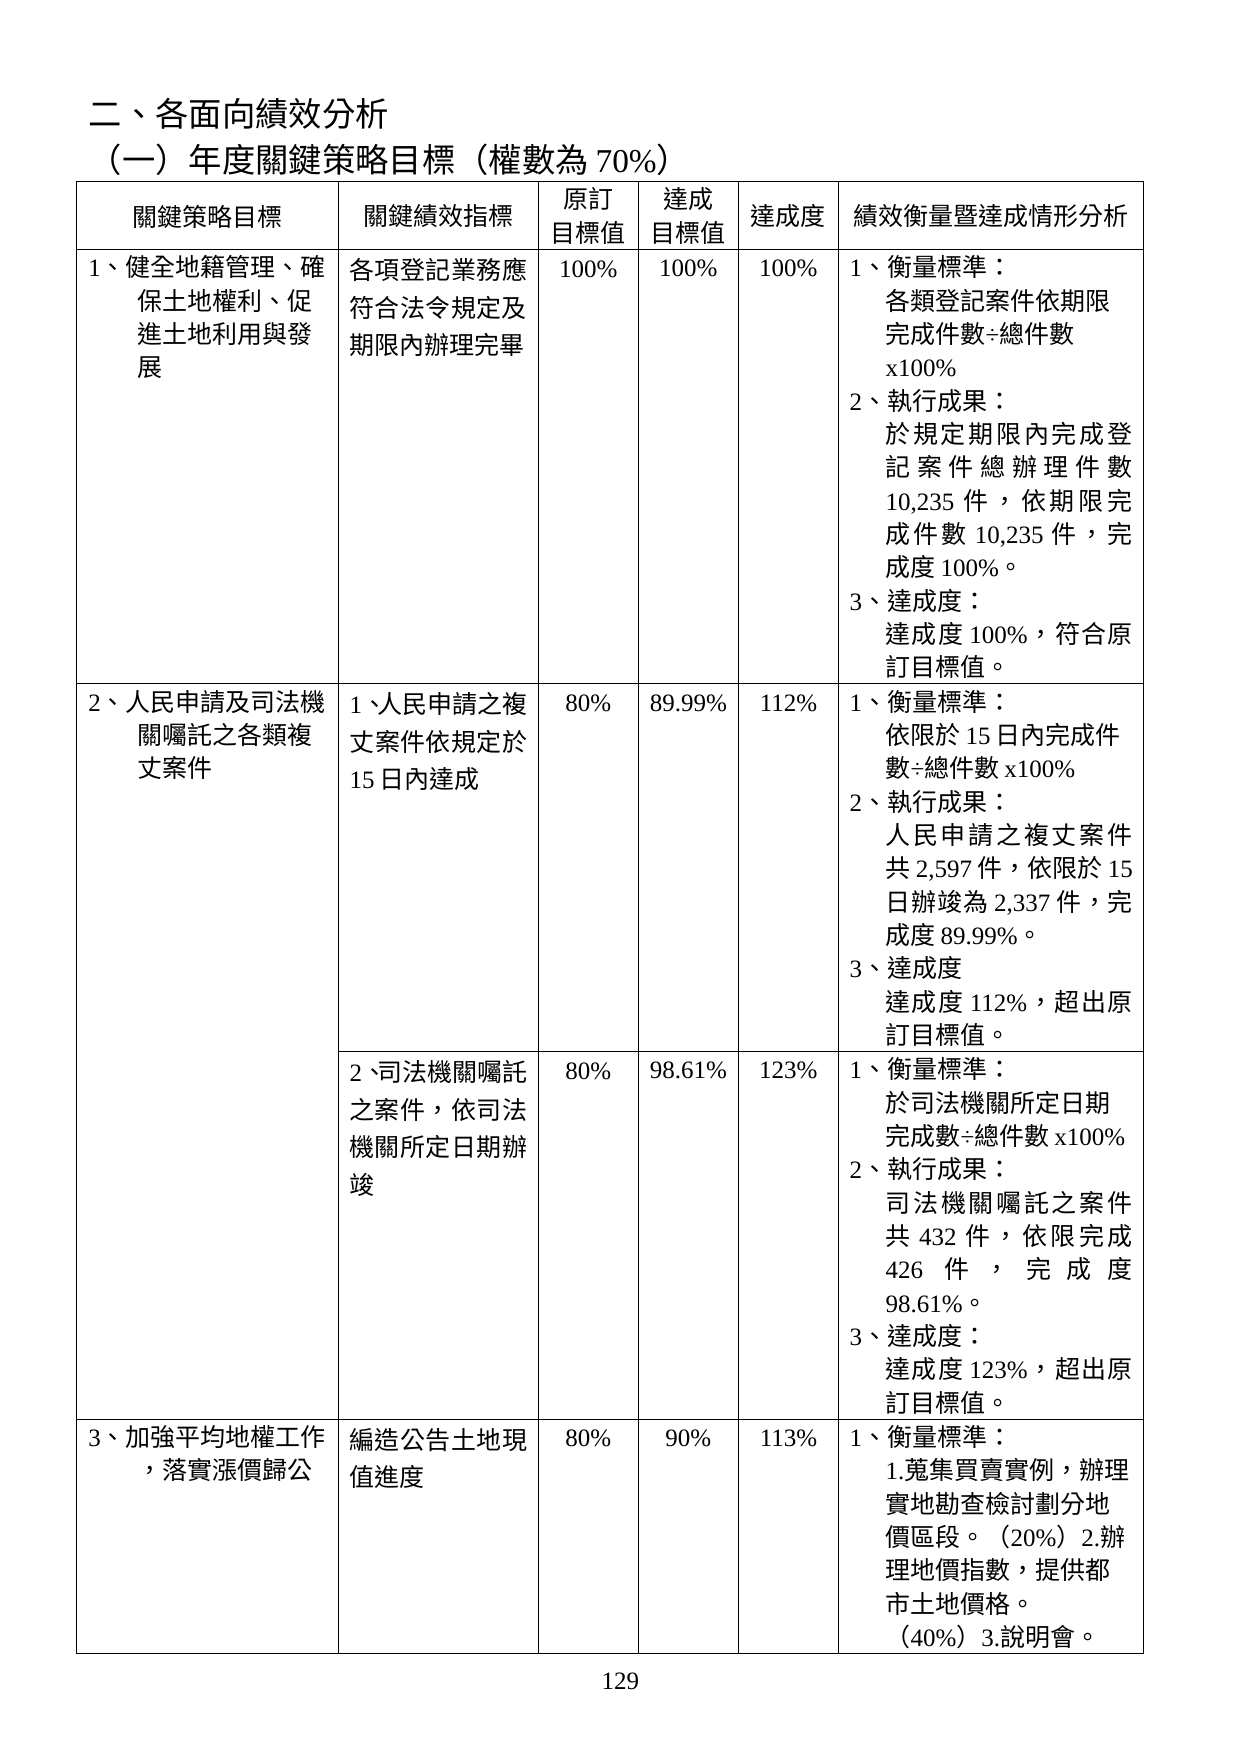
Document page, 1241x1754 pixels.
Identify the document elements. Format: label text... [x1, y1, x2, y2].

table_cell 100% [639, 250, 738, 683]
table_cell 健全地籍管理、確保土地權利、促進土地利用與發展 [77, 250, 338, 683]
table_cell 80% [539, 1052, 638, 1419]
table_cell 100% [739, 250, 838, 683]
table_cell 1、衡量標準： 1.蒐集買賣實例，辦理實地勘查檢討劃分地價區段。（20%）2.辦理地價指數，提供都市土地價格。（40%）3.說明會。 [839, 1420, 1143, 1653]
table_cell 2、司法機關囑託之案件，依司法機關所定日期辦竣 [339, 1052, 538, 1419]
table_cell 112% [739, 684, 838, 1051]
table_cell 113% [739, 1420, 838, 1653]
table_cell 80% [539, 684, 638, 1051]
table_cell 90% [639, 1420, 738, 1653]
table_cell 1、衡量標準： 各類登記案件依期限完成件數÷總件數x100% 2、執行成果： 於規定期限內完成登記案件總辦理件數10,235件，依期限完成件數10,235件，完成度100%。 3、達成度： 達成度100%，符合原訂目標值。 [839, 250, 1143, 683]
table_cell 加強平均地權工作，落實漲價歸公 [77, 1420, 338, 1653]
table_cell 89.99% [639, 684, 738, 1051]
table_header 達成 目標值 [639, 182, 738, 249]
table_cell 100% [539, 250, 638, 683]
table_cell 1、人民申請之複丈案件依規定於15日內達成 [339, 684, 538, 1051]
table_cell 98.61% [639, 1052, 738, 1419]
table_cell 編造公告土地現值進度 [339, 1420, 538, 1653]
table_cell 1、衡量標準： 於司法機關所定日期完成數÷總件數x100% 2、執行成果： 司法機關囑託之案件共432件，依限完成426件，完成度98.61%。 3、達成度： 達成度123%，超出原訂目標值。 [839, 1052, 1143, 1419]
table_header 原訂 目標值 [539, 182, 638, 249]
table_header 關鍵策略目標 [77, 182, 338, 249]
table_cell 1、衡量標準： 依限於15日內完成件數÷總件數x100% 2、執行成果： 人民申請之複丈案件共2,597件，依限於15日辦竣為2,337件，完成度89.99%。 3、達成度 達成度112%，超出原訂目標值。 [839, 684, 1143, 1051]
text 二、各面向績效分析 [89, 89, 1152, 135]
table_header 績效衡量暨達成情形分析 [839, 182, 1143, 249]
table_header 關鍵績效指標 [339, 182, 538, 249]
table_cell 123% [739, 1052, 838, 1419]
table_cell 各項登記業務應符合法令規定及期限內辦理完畢 [339, 250, 538, 683]
table_cell 人民申請及司法機關囑託之各類複丈案件 [77, 684, 338, 1419]
text （一）年度關鍵策略目標（權數為70%） [89, 135, 1152, 181]
table_header 達成度 [739, 182, 838, 249]
table_cell 80% [539, 1420, 638, 1653]
